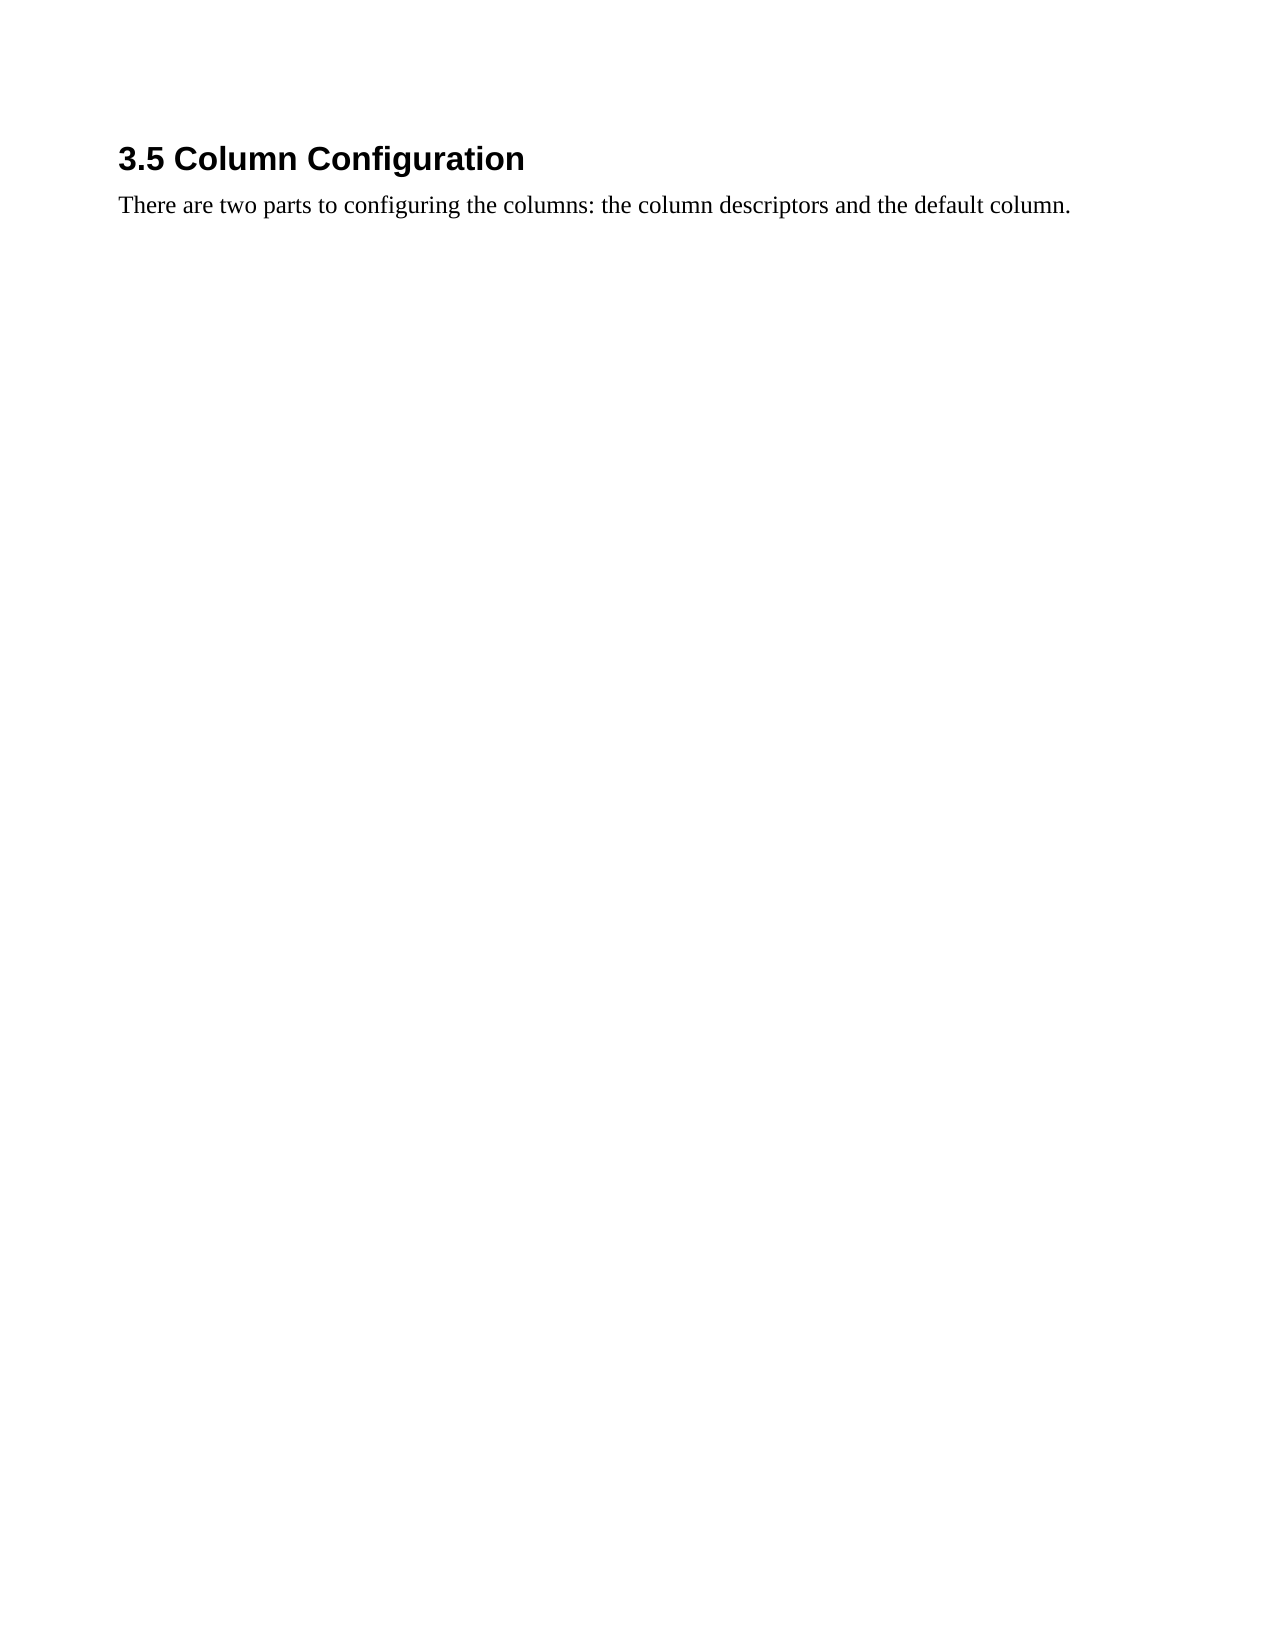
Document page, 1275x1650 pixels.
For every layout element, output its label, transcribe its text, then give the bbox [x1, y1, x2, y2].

subtitle 3.5 Column Configuration [118, 139, 1157, 177]
text There are two parts to configuring the columns: the column descriptors and the default column. [118, 190, 1157, 219]
